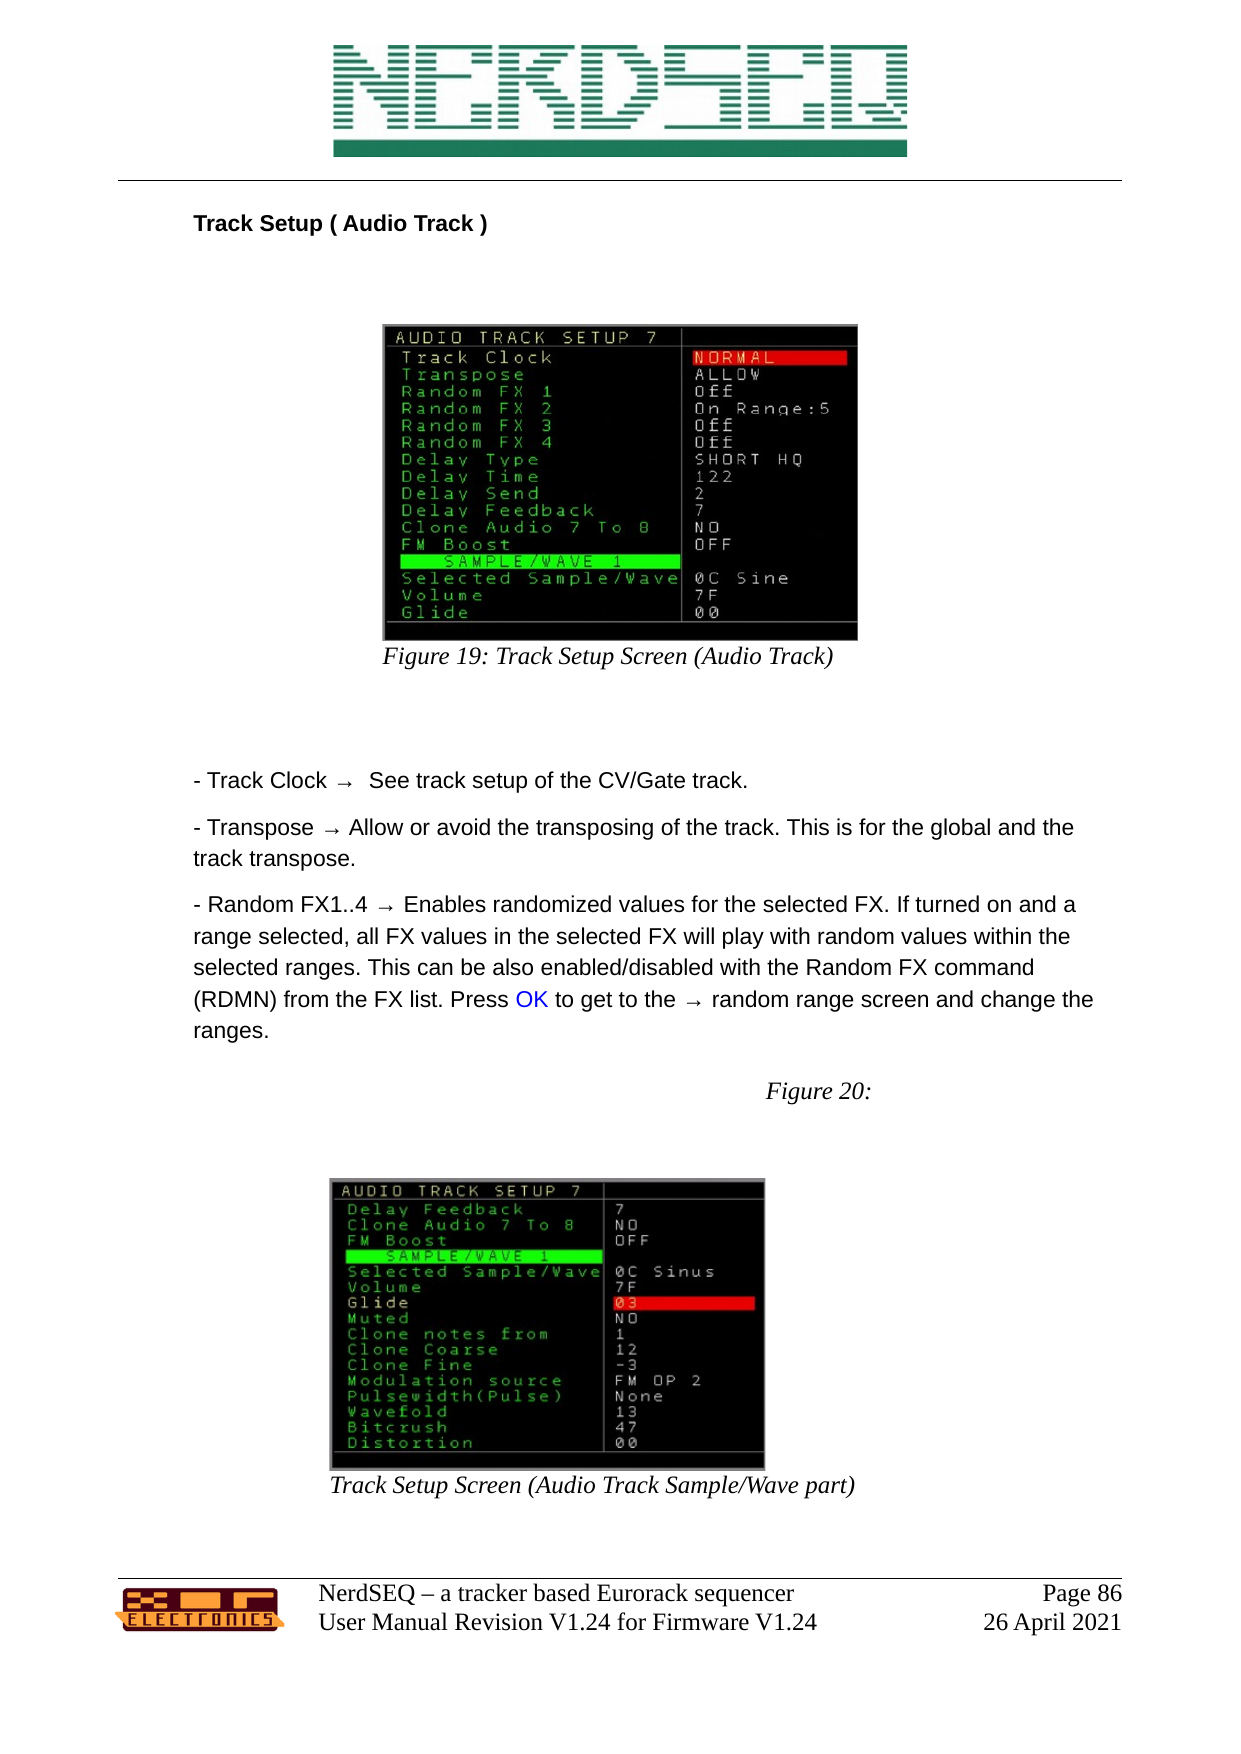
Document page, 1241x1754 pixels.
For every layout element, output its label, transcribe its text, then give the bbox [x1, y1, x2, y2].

picture [333, 45, 908, 157]
text - Random FX1..4 → Enables randomized values for the selected FX. If turned on and a range selected, all FX values in the selected FX will play with random values within the selected ranges. This can be also enabled/disabled with the Random FX command (RDMN) from the FX list. Press OK to get to the → random range screen and change the ranges. [193, 891, 1122, 1044]
text [382, 268, 858, 324]
picture [382, 324, 858, 641]
text Track Setup ( Audio Track ) [193, 209, 1122, 236]
text Figure 20: Track Setup Screen (Audio Track Sample/Wave part) [329, 1076, 911, 1499]
text - Track Clock → See track setup of the CV/Gate track. [193, 767, 1122, 794]
text Figure 19: Track Setup Screen (Audio Track) [382, 641, 858, 670]
text - Transpose → Allow or avoid the transposing of the track. This is for the global and the track transpose. [193, 813, 1122, 871]
picture [115, 1584, 285, 1634]
picture [329, 1178, 766, 1471]
